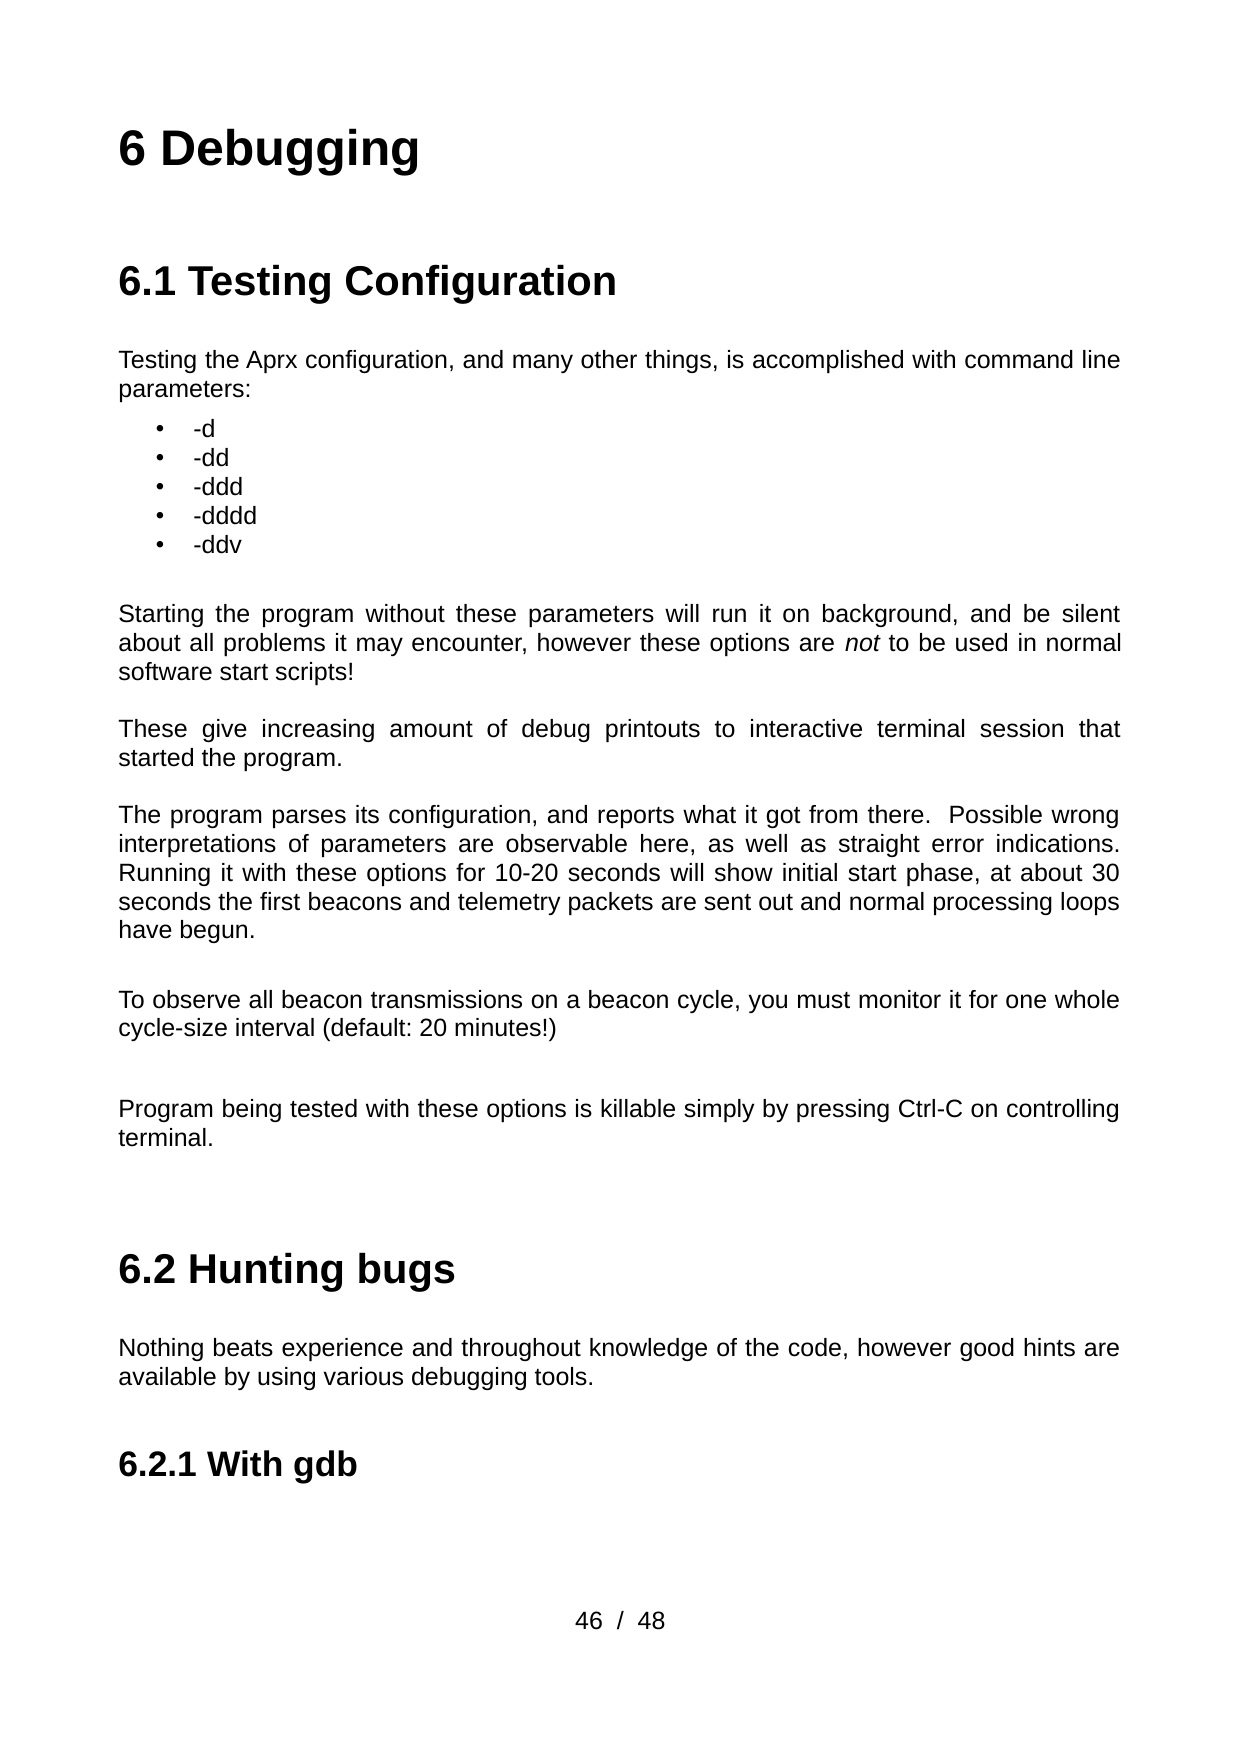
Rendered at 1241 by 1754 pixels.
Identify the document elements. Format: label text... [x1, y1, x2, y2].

subtitle Hunting bugs [118, 1245, 1122, 1293]
list -d [156, 414, 1122, 443]
text Program being tested with these options is killable simply by pressing Ctrl-C on controlling terminal. [118, 1094, 1122, 1152]
list -ddv [156, 530, 1122, 559]
text The program parses its configuration, and reports what it got from there. Possible wrong interpretations of parameters are observable here, as well as straight error indications. Running it with these options for 10-20 seconds will show initial start phase, at about 30 seconds the first beacons and telemetry packets are sent out and normal processing loops have begun. [118, 800, 1122, 944]
list -ddd [156, 472, 1122, 501]
text Testing the Aprx configuration, and many other things, is accomplished with command line parameters: [118, 345, 1122, 403]
text To observe all beacon transmissions on a beacon cycle, you must monitor it for one whole cycle-size interval (default: 20 minutes!) [118, 985, 1122, 1042]
subtitle Testing Configuration [118, 257, 1122, 304]
list -dddd [156, 501, 1122, 530]
subtitle Debugging [118, 118, 1122, 176]
text Nothing beats experience and throughout knowledge of the code, however good hints are available by using various debugging tools. [118, 1333, 1122, 1391]
subtitle With gdb [118, 1443, 1122, 1484]
text These give increasing amount of debug printouts to interactive terminal session that started the program. [118, 714, 1122, 772]
text Starting the program without these parameters will run it on background, and be silent about all problems it may encounter, however these options are not to be used in normal software start scripts! [118, 599, 1122, 685]
list -dd [156, 443, 1122, 472]
